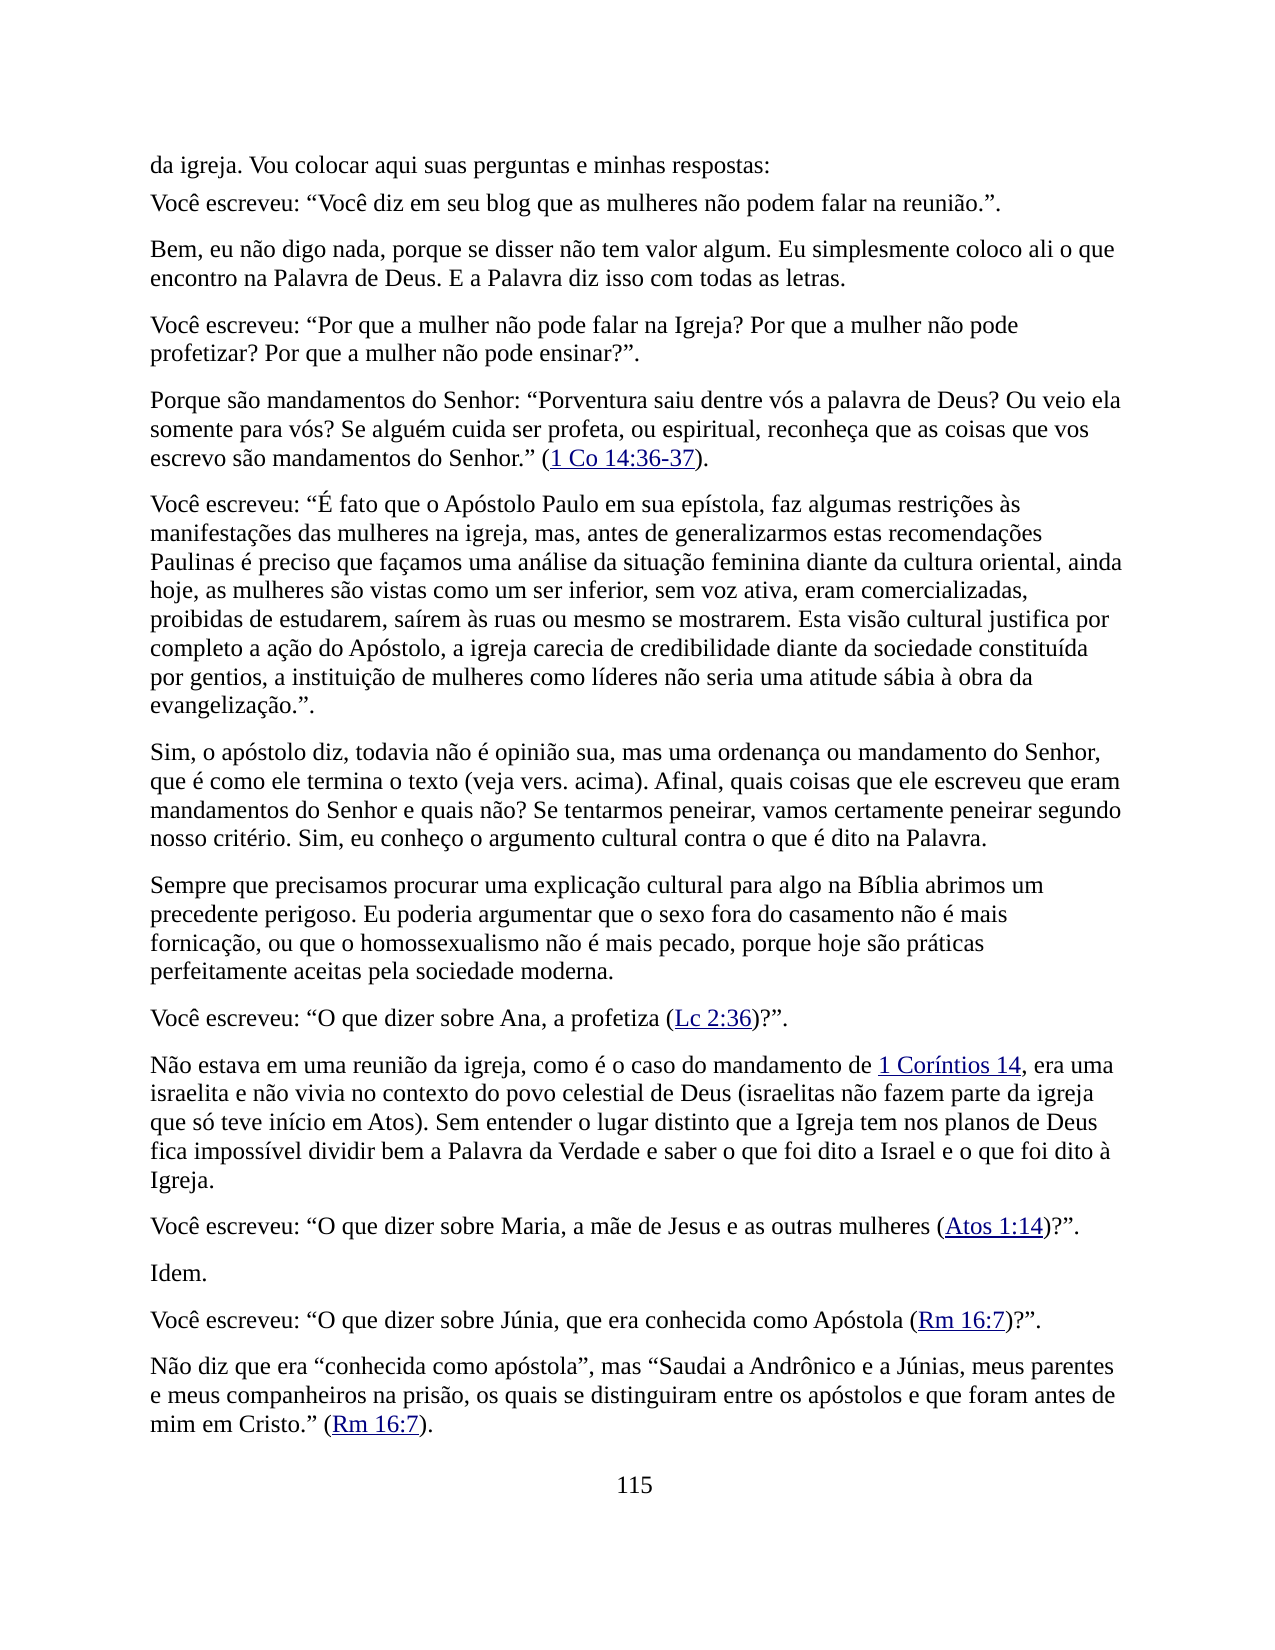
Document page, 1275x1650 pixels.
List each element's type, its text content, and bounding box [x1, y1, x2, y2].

text Sempre que precisamos procurar uma explicação cultural para algo na Bíblia abrimos um precedente perigoso. Eu poderia argumentar que o sexo fora do casamento não é mais fornicação, ou que o homossexualismo não é mais pecado, porque hoje são práticas perfeitamente aceitas pela sociedade moderna. [150, 870, 1125, 985]
text Você escreveu: “Você diz em seu blog que as mulheres não podem falar na reunião.”. [150, 188, 1125, 216]
text Bem, eu não digo nada, porque se disser não tem valor algum. Eu simplesmente coloco ali o que encontro na Palavra de Deus. E a Palavra diz isso com todas as letras. [150, 234, 1125, 292]
text Você escreveu: “O que dizer sobre Ana, a profetiza (Lc 2:36)?”. [150, 1003, 1125, 1032]
text Não estava em uma reunião da igreja, como é o caso do mandamento de 1 Coríntios 14, era uma israelita e não vivia no contexto do povo celestial de Deus (israelitas não fazem parte da igreja que só teve início em Atos). Sem entender o lugar distinto que a Igreja tem nos planos de Deus fica impossível dividir bem a Palavra da Verdade e saber o que foi dito a Israel e o que foi dito à Igreja. [150, 1050, 1125, 1193]
text Você escreveu: “O que dizer sobre Júnia, que era conhecida como Apóstola (Rm 16:7)?”. [150, 1305, 1125, 1333]
text Você escreveu: “É fato que o Apóstolo Paulo em sua epístola, faz algumas restrições às manifestações das mulheres na igreja, mas, antes de generalizarmos estas recomendações Paulinas é preciso que façamos uma análise da situação feminina diante da cultura oriental, ainda hoje, as mulheres são vistas como um ser inferior, sem voz ativa, eram comercializadas, proibidas de estudarem, saírem às ruas ou mesmo se mostrarem. Esta visão cultural justifica por completo a ação do Apóstolo, a igreja carecia de credibilidade diante da sociedade constituída por gentios, a instituição de mulheres como líderes não seria uma atitude sábia à obra da evangelização.”. [150, 489, 1125, 719]
text Idem. [150, 1258, 1125, 1287]
text da igreja. Vou colocar aqui suas perguntas e minhas respostas: [150, 150, 1125, 179]
text Porque são mandamentos do Senhor: “Porventura saiu dentre vós a palavra de Deus? Ou veio ela somente para vós? Se alguém cuida ser profeta, ou espiritual, reconheça que as coisas que vos escrevo são mandamentos do Senhor.” (1 Co 14:36-37). [150, 385, 1125, 471]
text Sim, o apóstolo diz, todavia não é opinião sua, mas uma ordenança ou mandamento do Senhor, que é como ele termina o texto (veja vers. acima). Afinal, quais coisas que ele escreveu que eram mandamentos do Senhor e quais não? Se tentarmos peneirar, vamos certamente peneirar segundo nosso critério. Sim, eu conheço o argumento cultural contra o que é dito na Palavra. [150, 737, 1125, 852]
text Não diz que era “conhecida como apóstola”, mas “Saudai a Andrônico e a Júnias, meus parentes e meus companheiros na prisão, os quais se distinguiram entre os apóstolos e que foram antes de mim em Cristo.” (Rm 16:7). [150, 1351, 1125, 1438]
text Você escreveu: “O que dizer sobre Maria, a mãe de Jesus e as outras mulheres (Atos 1:14)?”. [150, 1211, 1125, 1240]
text Você escreveu: “Por que a mulher não pode falar na Igreja? Por que a mulher não pode profetizar? Por que a mulher não pode ensinar?”. [150, 310, 1125, 367]
